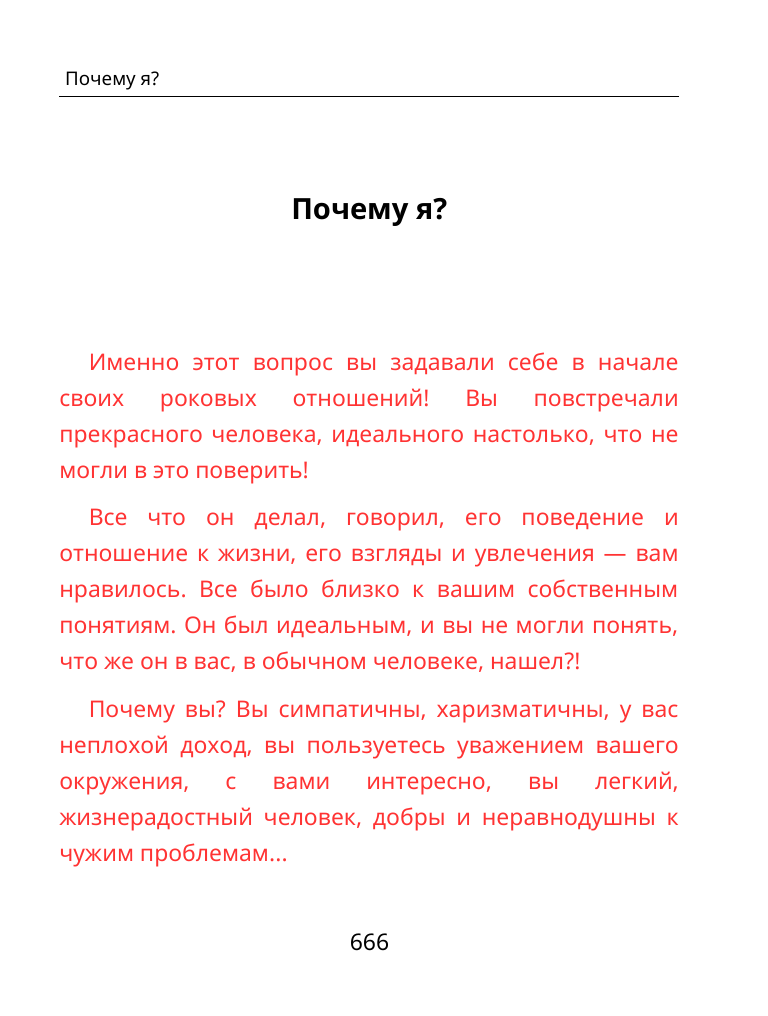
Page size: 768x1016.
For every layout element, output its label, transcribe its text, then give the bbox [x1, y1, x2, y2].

subtitle Почему я? [59, 185, 679, 228]
text Почему вы? Вы симпатичны, харизматичны, у вас неплохой доход, вы пользуетесь уважением вашего окружения, с вами интересно, вы легкий, жизнерадостный человек, добры и неравнодушны к чужим проблемам... [59, 693, 679, 868]
text Именно этот вопрос вы задавали себе в начале своих роковых отношений! Вы повстречали прекрасного человека, идеального настолько, что не могли в это поверить! [59, 346, 679, 485]
text Все что он делал, говорил, его поведение и отношение к жизни, его взгляды и увлечения — вам нравилось. Все было близко к вашим собственным понятиям. Он был идеальным, и вы не могли понять, что же он в вас, в обычном человеке, нашел?! [59, 501, 679, 676]
